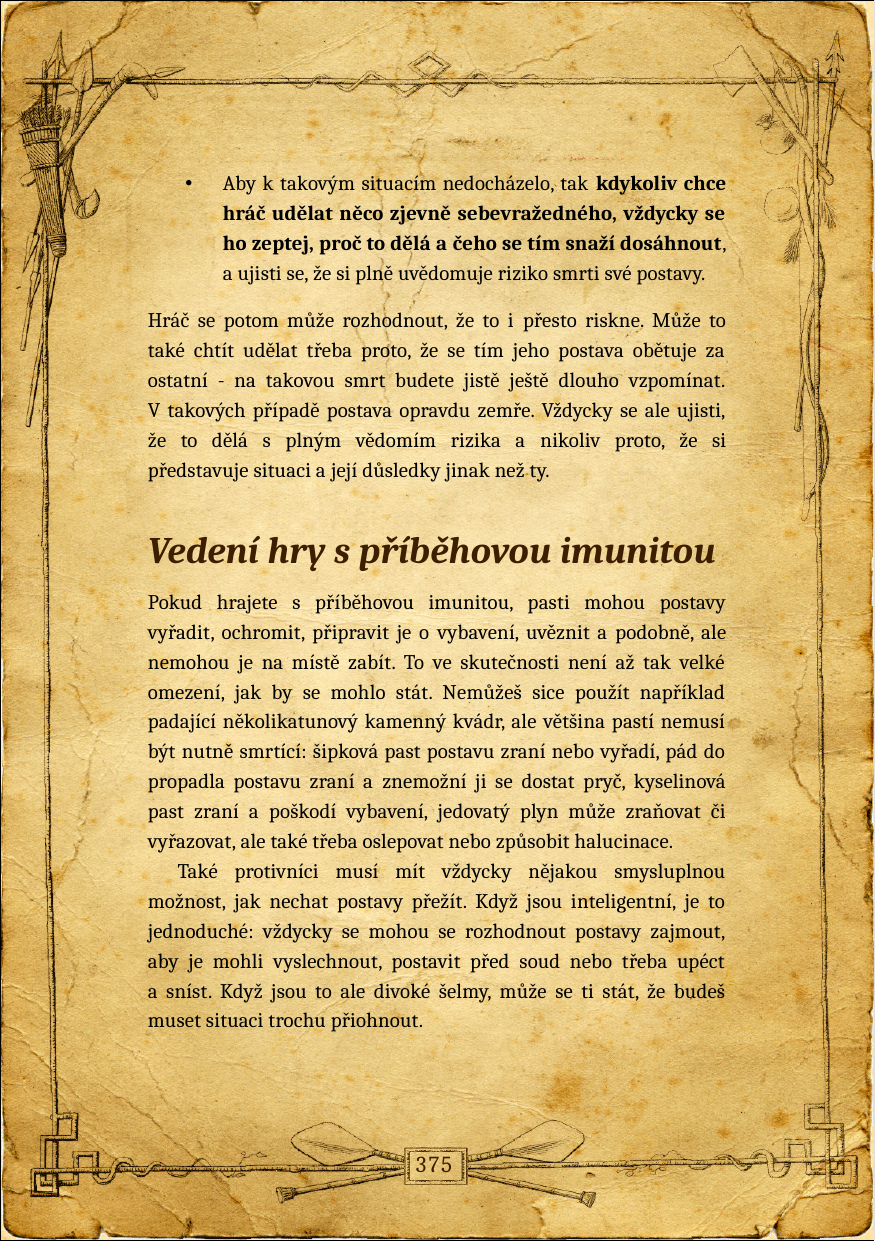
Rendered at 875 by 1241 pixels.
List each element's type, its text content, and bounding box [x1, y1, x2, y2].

list Aby k⁠ takovým situacím nedocházelo, tak kdykoliv chce hráč udělat něco zjevně sebevražedného, vždycky se ho zeptej, proč to dělá a⁠ čeho se tím snaží dosáhnout, a⁠ ujisti se, že si plně uvědomuje riziko smrti své postavy. [185, 172, 726, 285]
text Hráč se potom může rozhodnout, že to i⁠ přesto riskne. Může to také chtít udělat třeba proto, že se tím jeho postava obětuje za ostatní - na takovou smrt budete jistě ještě dlouho vzpomínat. V⁠ takových případě postava opravdu zemře. Vždycky se ale ujisti, že to dělá s⁠ plným vědomím rizika a⁠ nikoliv proto, že si představuje situaci a⁠ její důsledky jinak než ty. [148, 309, 726, 482]
subtitle Vedení hry s⁠ příběhovou imunitou [148, 530, 726, 573]
picture [1, 1, 874, 1240]
text Pokud hrajete s⁠ příběhovou imunitou, pasti mohou postavy vyřadit, ochromit, připravit je o⁠ vybavení, uvěznit a⁠ podobně, ale nemohou je na místě zabít. To ve skutečnosti není až tak velké omezení, jak by se mohlo stát. Nemůžeš sice použít například padající několikatunový kamenný kvádr, ale většina pastí nemusí být nutně smrtící: šipková past postavu zraní nebo vyřadí, pád do propadla postavu zraní a⁠ znemožní ji se dostat pryč, kyselinová past zraní a⁠ poškodí vybavení, jedovatý plyn může zraňovat či vyřazovat, ale také třeba oslepovat nebo způsobit halucinace. Také protivníci musí mít vždycky nějakou smysluplnou možnost, jak nechat postavy přežít. Když jsou inteligentní, je to jednoduché: vždycky se mohou se rozhodnout postavy zajmout, aby je mohli vyslechnout, postavit před soud nebo třeba upéct a⁠ sníst. Když jsou to ale divoké šelmy, může se ti stát, že budeš muset situaci trochu přiohnout. [148, 591, 726, 1033]
